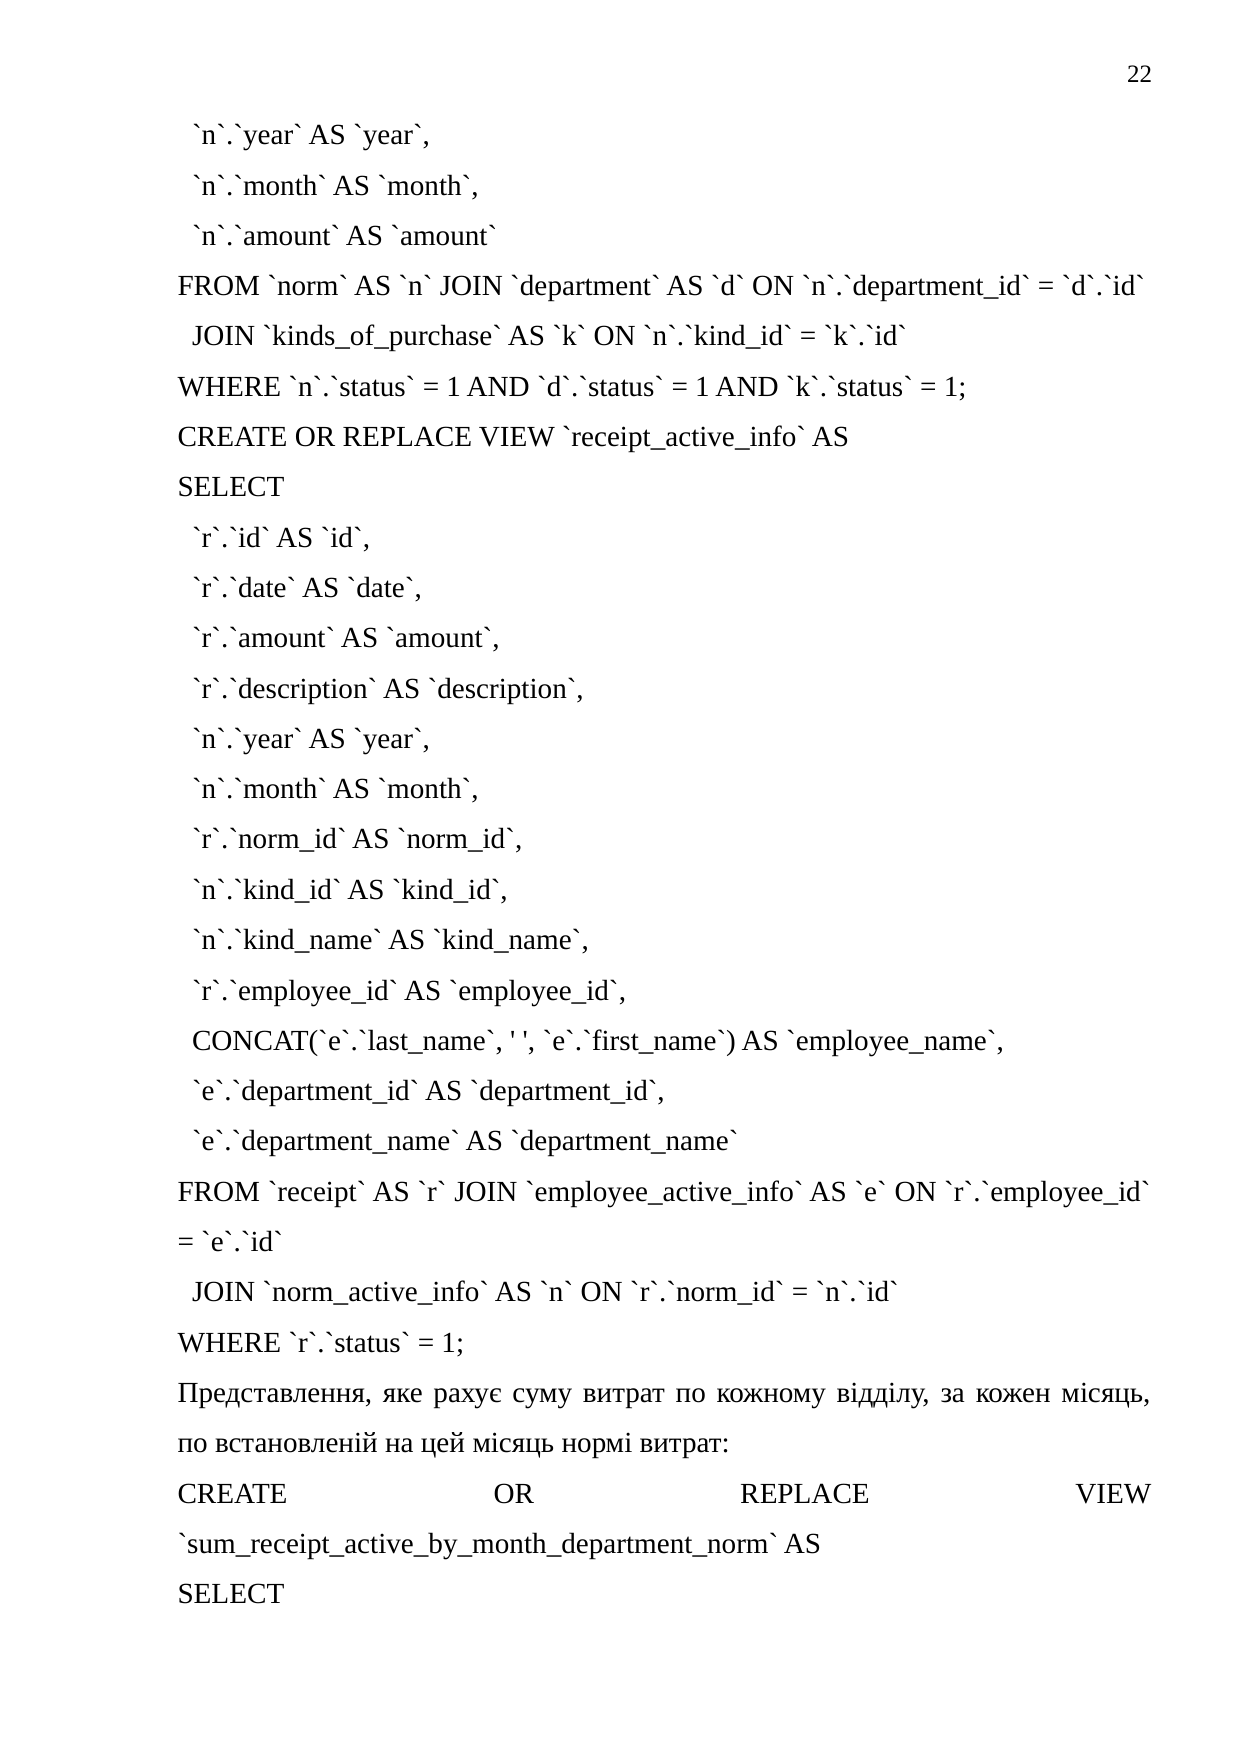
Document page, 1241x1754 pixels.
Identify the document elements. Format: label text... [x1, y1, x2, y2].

text `r`.`id` AS `id`, [177, 520, 1152, 553]
text CONCAT(`e`.`last_name`, ' ', `e`.`first_name`) AS `employee_name`, [177, 1023, 1152, 1056]
text `n`.`amount` AS `amount` [177, 218, 1152, 251]
text JOIN `norm_active_info` AS `n` ON `r`.`norm_id` = `n`.`id` [177, 1274, 1152, 1308]
text SELECT [177, 469, 1152, 503]
text `e`.`department_id` AS `department_id`, [177, 1073, 1152, 1107]
text `r`.`norm_id` AS `norm_id`, [177, 822, 1152, 855]
text FROM `norm` AS `n` JOIN `department` AS `d` ON `n`.`department_id` = `d`.`id` [177, 268, 1152, 302]
text `n`.`year` AS `year`, [177, 117, 1152, 151]
text `e`.`department_name` AS `department_name` [177, 1123, 1152, 1157]
text Представлення, яке рахує суму витрат по кожному відділу, за кожен місяць, по встановленій на цей місяць нормі витрат: [177, 1375, 1152, 1459]
text CREATE OR REPLACE VIEW `receipt_active_info` AS [177, 419, 1152, 453]
text SELECT [177, 1576, 1152, 1610]
text FROM `receipt` AS `r` JOIN `employee_active_info` AS `e` ON `r`.`employee_id` = `e`.`id` [177, 1174, 1152, 1258]
text `r`.`employee_id` AS `employee_id`, [177, 973, 1152, 1006]
text `n`.`month` AS `month`, [177, 771, 1152, 805]
text WHERE `n`.`status` = 1 AND `d`.`status` = 1 AND `k`.`status` = 1; [177, 369, 1152, 402]
text `n`.`month` AS `month`, [177, 168, 1152, 201]
text `r`.`date` AS `date`, [177, 570, 1152, 604]
text `r`.`amount` AS `amount`, [177, 620, 1152, 654]
text `n`.`kind_name` AS `kind_name`, [177, 922, 1152, 956]
text WHERE `r`.`status` = 1; [177, 1325, 1152, 1358]
text JOIN `kinds_of_purchase` AS `k` ON `n`.`kind_id` = `k`.`id` [177, 318, 1152, 352]
text `r`.`description` AS `description`, [177, 671, 1152, 704]
text CREATE OR REPLACE VIEW `sum_receipt_active_by_month_department_norm` AS [177, 1476, 1152, 1559]
text `n`.`year` AS `year`, [177, 721, 1152, 754]
text `n`.`kind_id` AS `kind_id`, [177, 872, 1152, 906]
